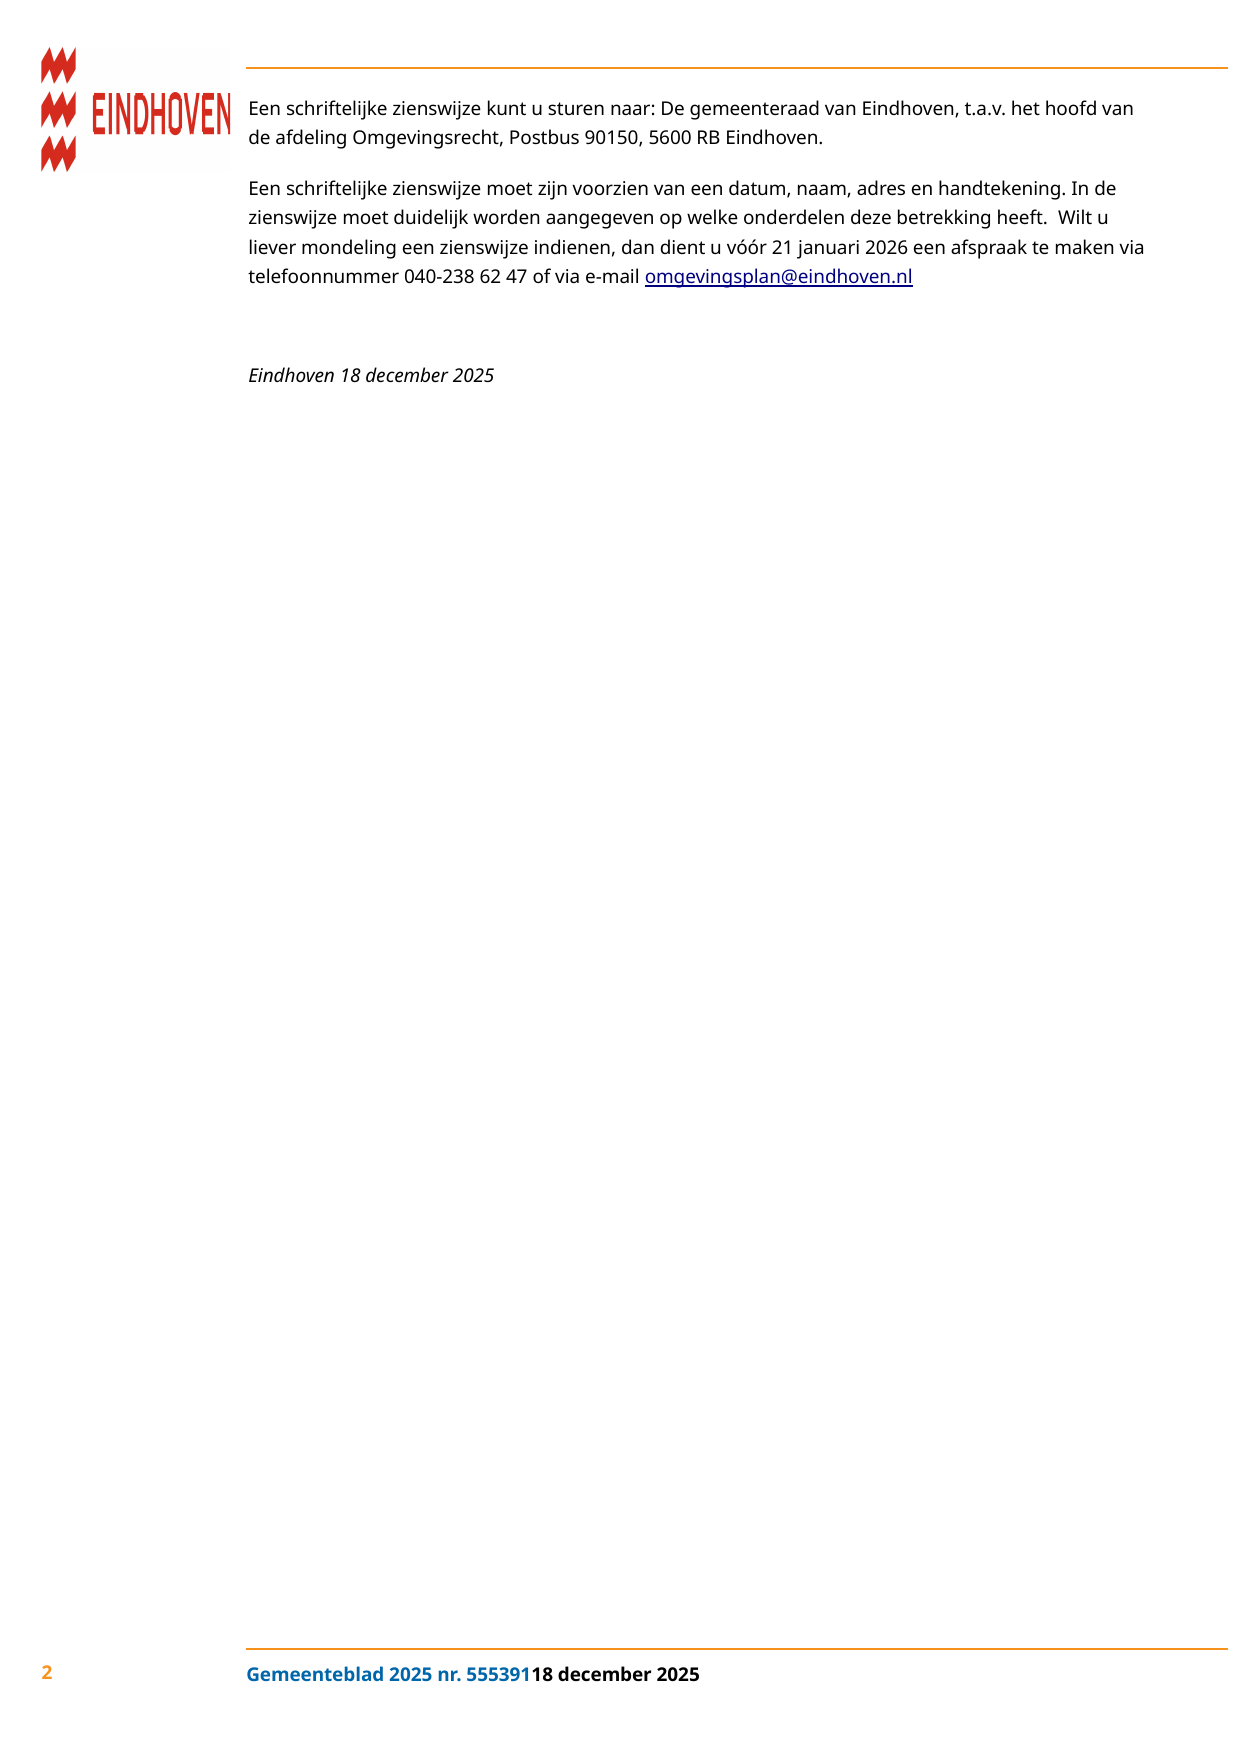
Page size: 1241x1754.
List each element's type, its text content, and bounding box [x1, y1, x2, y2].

text Een schriftelijke zienswijze kunt u sturen naar: De gemeenteraad van Eindhoven, t.a.v. het hoofd van de afdeling Omgevingsrecht, Postbus 90150, 5600 RB Eindhoven. [248, 95, 1152, 150]
text Eindhoven 18 december 2025 [248, 362, 1152, 387]
picture [41, 47, 231, 172]
text Een schriftelijke zienswijze moet zijn voorzien van een datum, naam, adres en handtekening. In de zienswijze moet duidelijk worden aangegeven op welke onderdelen deze betrekking heeft. Wilt u liever mondeling een zienswijze indienen, dan dient u vóór 21 januari 2026 een afspraak te maken via telefoonnummer 040-238 62 47 of via e-mail omgevingsplan@eindhoven.nl [248, 175, 1152, 289]
